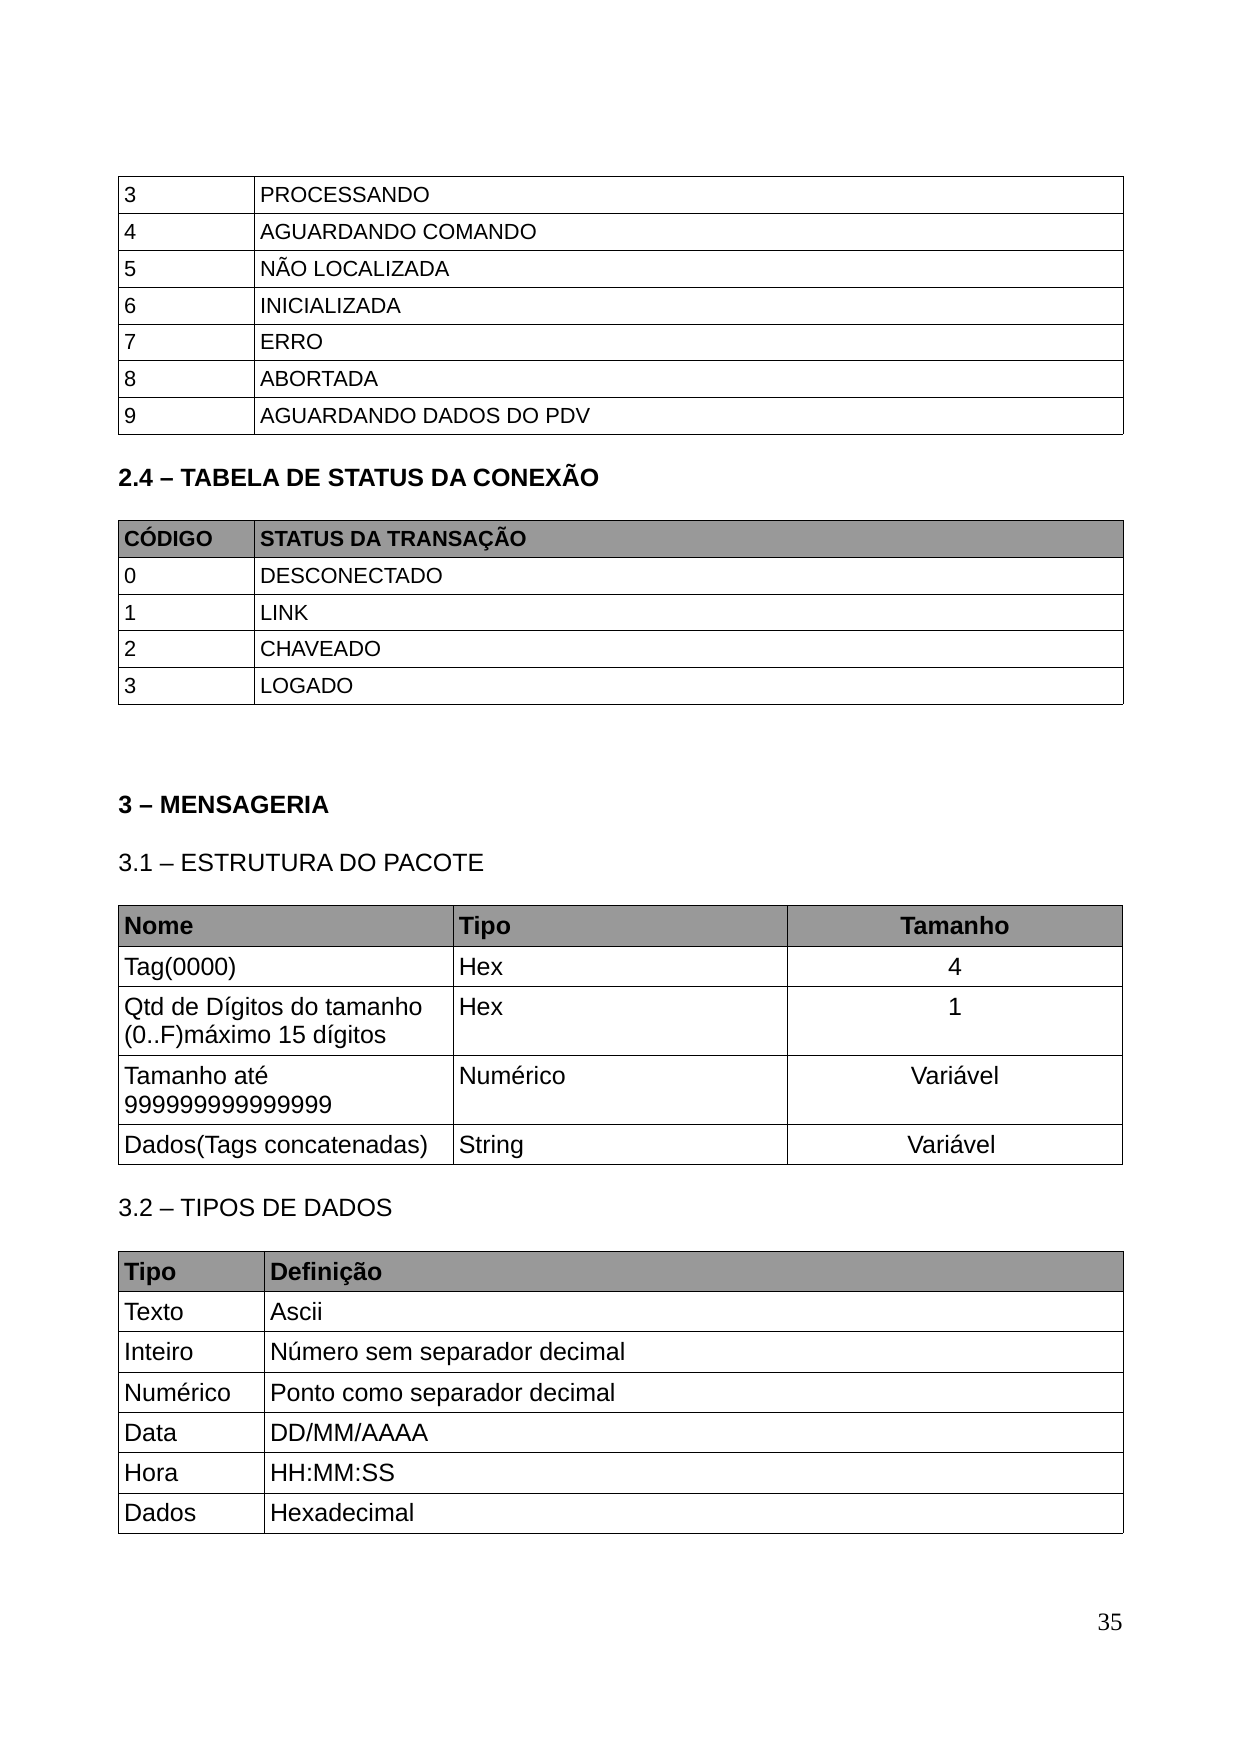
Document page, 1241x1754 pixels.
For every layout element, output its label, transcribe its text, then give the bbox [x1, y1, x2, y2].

table_cell 2 [119, 631, 254, 667]
table_cell Numérico [119, 1373, 264, 1412]
table_cell Dados(Tags concatenadas) [119, 1125, 453, 1164]
table_cell 0 [119, 558, 254, 594]
table_cell Dados [119, 1494, 264, 1533]
table_cell Ascii [265, 1292, 1123, 1331]
table_header Tipo [119, 1252, 264, 1291]
table_cell INICIALIZADA [255, 288, 1123, 323]
table_header Nome [119, 906, 453, 946]
table_header STATUS DA TRANSAÇÃO [255, 521, 1123, 557]
table_header Tamanho [788, 906, 1122, 946]
table_cell 5 [119, 251, 254, 287]
table_header Definição [265, 1252, 1123, 1291]
table_cell Qtd de Dígitos do tamanho (0..F)máximo 15 dígitos [119, 987, 453, 1055]
table_cell LINK [255, 595, 1123, 630]
table_cell Variável [788, 1056, 1122, 1124]
table_cell 8 [119, 361, 254, 397]
text 3.1 – ESTRUTURA DO PACOTE [118, 848, 1122, 877]
table_cell AGUARDANDO DADOS DO PDV [255, 398, 1123, 434]
table_cell 7 [119, 325, 254, 360]
table_cell Hex [454, 987, 787, 1055]
table_cell Hora [119, 1453, 264, 1493]
table_cell Inteiro [119, 1332, 264, 1372]
table_cell 4 [119, 214, 254, 250]
text 2.4 – TABELA DE STATUS DA CONEXÃO [118, 463, 1122, 491]
table_header Tipo [454, 906, 787, 946]
table_cell Ponto como separador decimal [265, 1373, 1123, 1412]
table_cell PROCESSANDO [255, 177, 1123, 213]
table_cell Tag(0000) [119, 947, 453, 986]
text 3 – MENSAGERIA [118, 790, 1122, 819]
table_cell Tamanho até 999999999999999 [119, 1056, 453, 1124]
table_cell 6 [119, 288, 254, 323]
table_cell LOGADO [255, 668, 1123, 704]
table_cell DESCONECTADO [255, 558, 1123, 594]
table_cell 4 [788, 947, 1122, 986]
table_cell CHAVEADO [255, 631, 1123, 667]
table_cell DD/MM/AAAA [265, 1413, 1123, 1452]
table_header CÓDIGO [119, 521, 254, 557]
table_cell 9 [119, 398, 254, 434]
table_cell Data [119, 1413, 264, 1452]
table_cell NÃO LOCALIZADA [255, 251, 1123, 287]
table_cell String [454, 1125, 787, 1164]
table_cell 3 [119, 668, 254, 704]
table_cell AGUARDANDO COMANDO [255, 214, 1123, 250]
table_cell ERRO [255, 325, 1123, 360]
table_cell Texto [119, 1292, 264, 1331]
table_cell Numérico [454, 1056, 787, 1124]
text 3.2 – TIPOS DE DADOS [118, 1193, 1122, 1222]
table_cell 1 [788, 987, 1122, 1055]
table_cell 3 [119, 177, 254, 213]
table_cell Número sem separador decimal [265, 1332, 1123, 1372]
table_cell ABORTADA [255, 361, 1123, 397]
table_cell 1 [119, 595, 254, 630]
table_cell Hexadecimal [265, 1494, 1123, 1533]
table_cell Hex [454, 947, 787, 986]
table_cell Variável [788, 1125, 1122, 1164]
table_cell HH:MM:SS [265, 1453, 1123, 1493]
